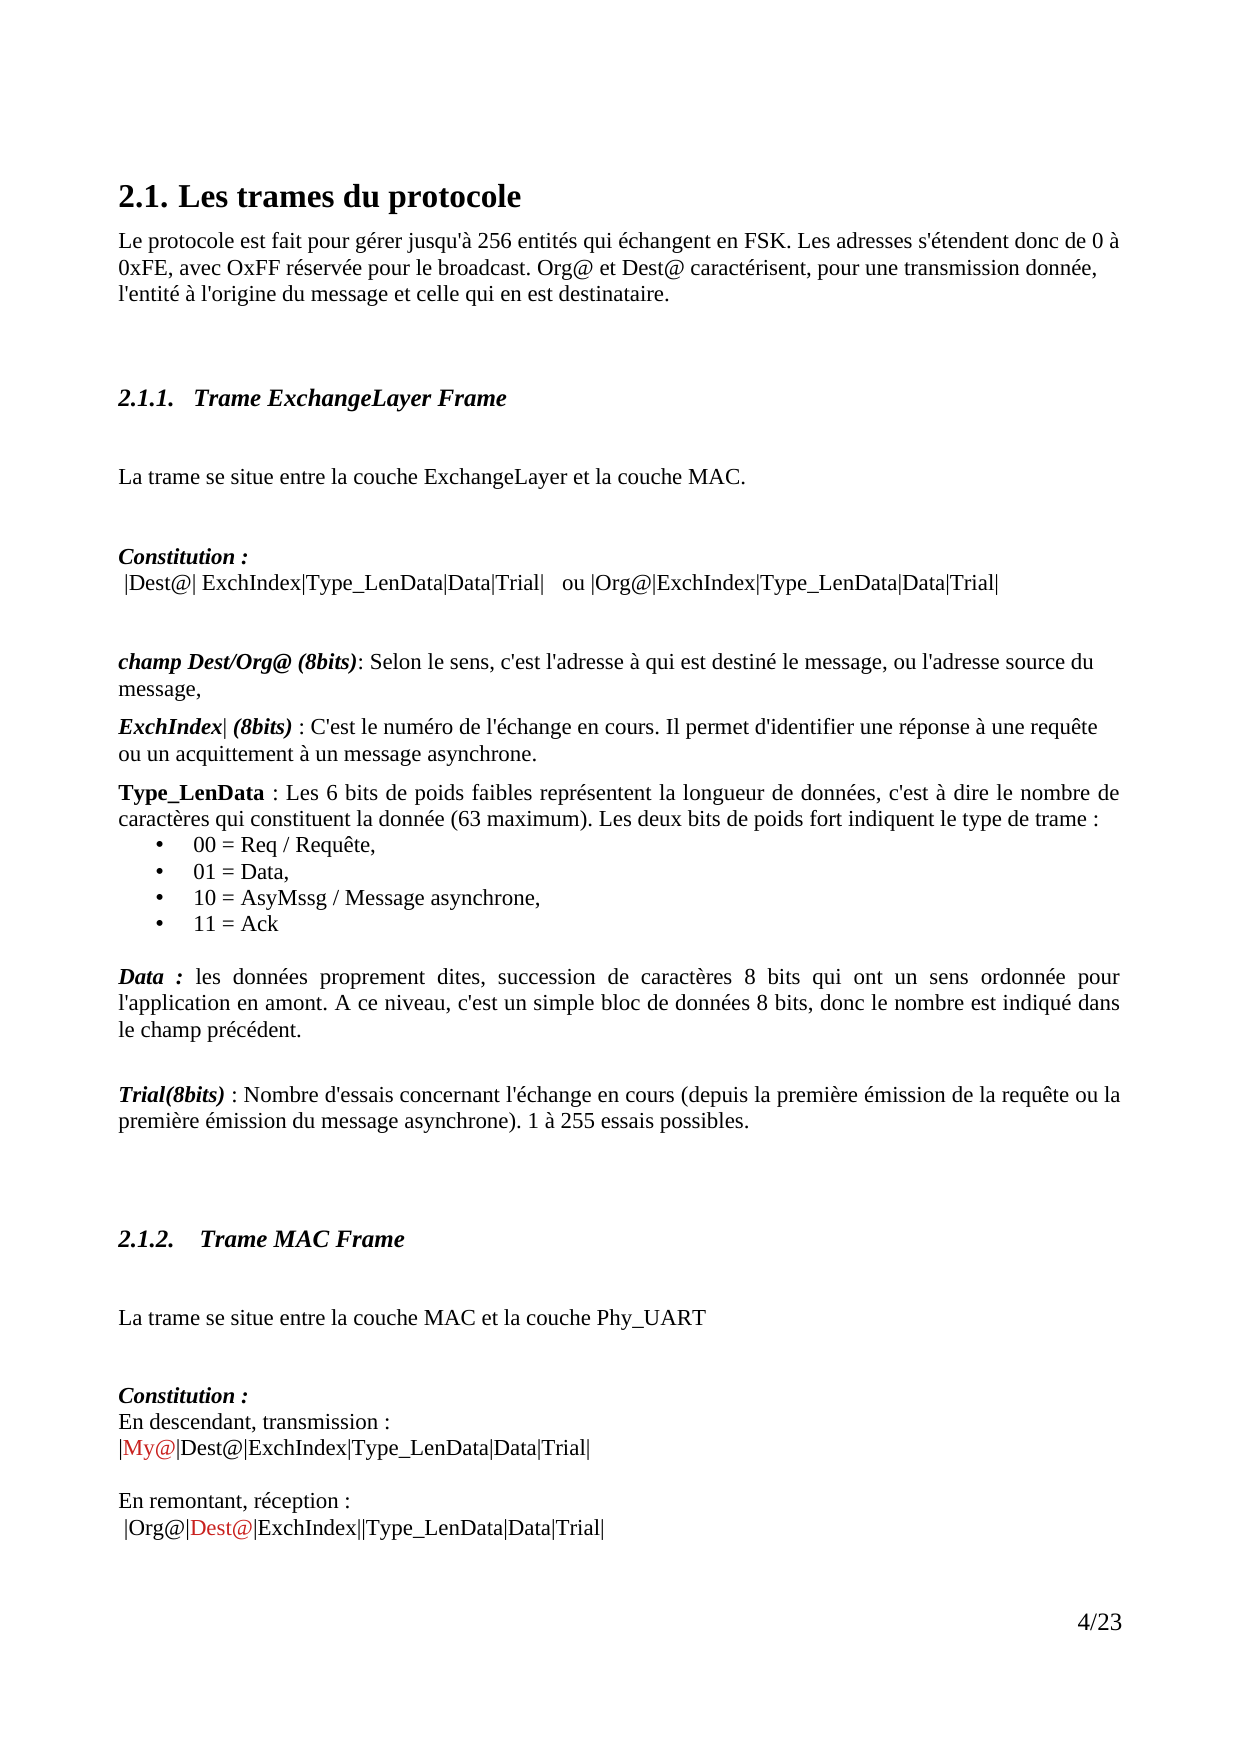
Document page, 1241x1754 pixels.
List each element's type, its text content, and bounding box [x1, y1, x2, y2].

text Constitution : [118, 543, 1122, 569]
list 10 = AsyMssg / Message asynchrone, [156, 884, 1122, 910]
list 00 = Req / Requête, [156, 831, 1122, 858]
text |My@|Dest@|ExchIndex|Type_LenData|Data|Trial| [118, 1434, 1122, 1461]
text |Dest@| ExchIndex|Type_LenData|Data|Trial| ou |Org@|ExchIndex|Type_LenData|Data|Trial| [118, 569, 1122, 596]
subtitle Les trames du protocole [118, 176, 1122, 215]
text champ Dest/Org@ (8bits): Selon le sens, c'est l'adresse à qui est destiné le message, ou l'adresse source du message, [118, 648, 1122, 701]
text En descendant, transmission : [118, 1408, 1122, 1434]
text La trame se situe entre la couche MAC et la couche Phy_UART [118, 1304, 1122, 1330]
list 11 = Ack [156, 910, 1122, 937]
subtitle Trame MAC Frame [118, 1224, 1122, 1253]
text Type_LenData : Les 6 bits de poids faibles représentent la longueur de données, c'est à dire le nombre de caractères qui constituent la donnée (63 maximum). Les deux bits de poids fort indiquent le type de trame : [118, 779, 1122, 831]
text Le protocole est fait pour gérer jusqu'à 256 entités qui échangent en FSK. Les adresses s'étendent donc de 0 à 0xFE, avec OxFF réservée pour le broadcast. Org@ et Dest@ caractérisent, pour une transmission donnée, l'entité à l'origine du message et celle qui en est destinataire. [118, 227, 1122, 306]
text ExchIndex| (8bits) : C'est le numéro de l'échange en cours. Il permet d'identifier une réponse à une requête ou un acquittement à un message asynchrone. [118, 713, 1122, 766]
text La trame se situe entre la couche ExchangeLayer et la couche MAC. [118, 463, 1122, 489]
text |Org@|Dest@|ExchIndex||Type_LenData|Data|Trial| [118, 1513, 1122, 1540]
text Constitution : [118, 1382, 1122, 1408]
subtitle Trame ExchangeLayer Frame [118, 383, 1122, 411]
list 01 = Data, [156, 858, 1122, 884]
text En remontant, réception : [118, 1487, 1122, 1513]
text Trial(8bits) : Nombre d'essais concernant l'échange en cours (depuis la première émission de la requête ou la première émission du message asynchrone). 1 à 255 essais possibles. [118, 1081, 1122, 1134]
text Data : les données proprement dites, succession de caractères 8 bits qui ont un sens ordonnée pour l'application en amont. A ce niveau, c'est un simple bloc de données 8 bits, donc le nombre est indiqué dans le champ précédent. [118, 963, 1122, 1042]
